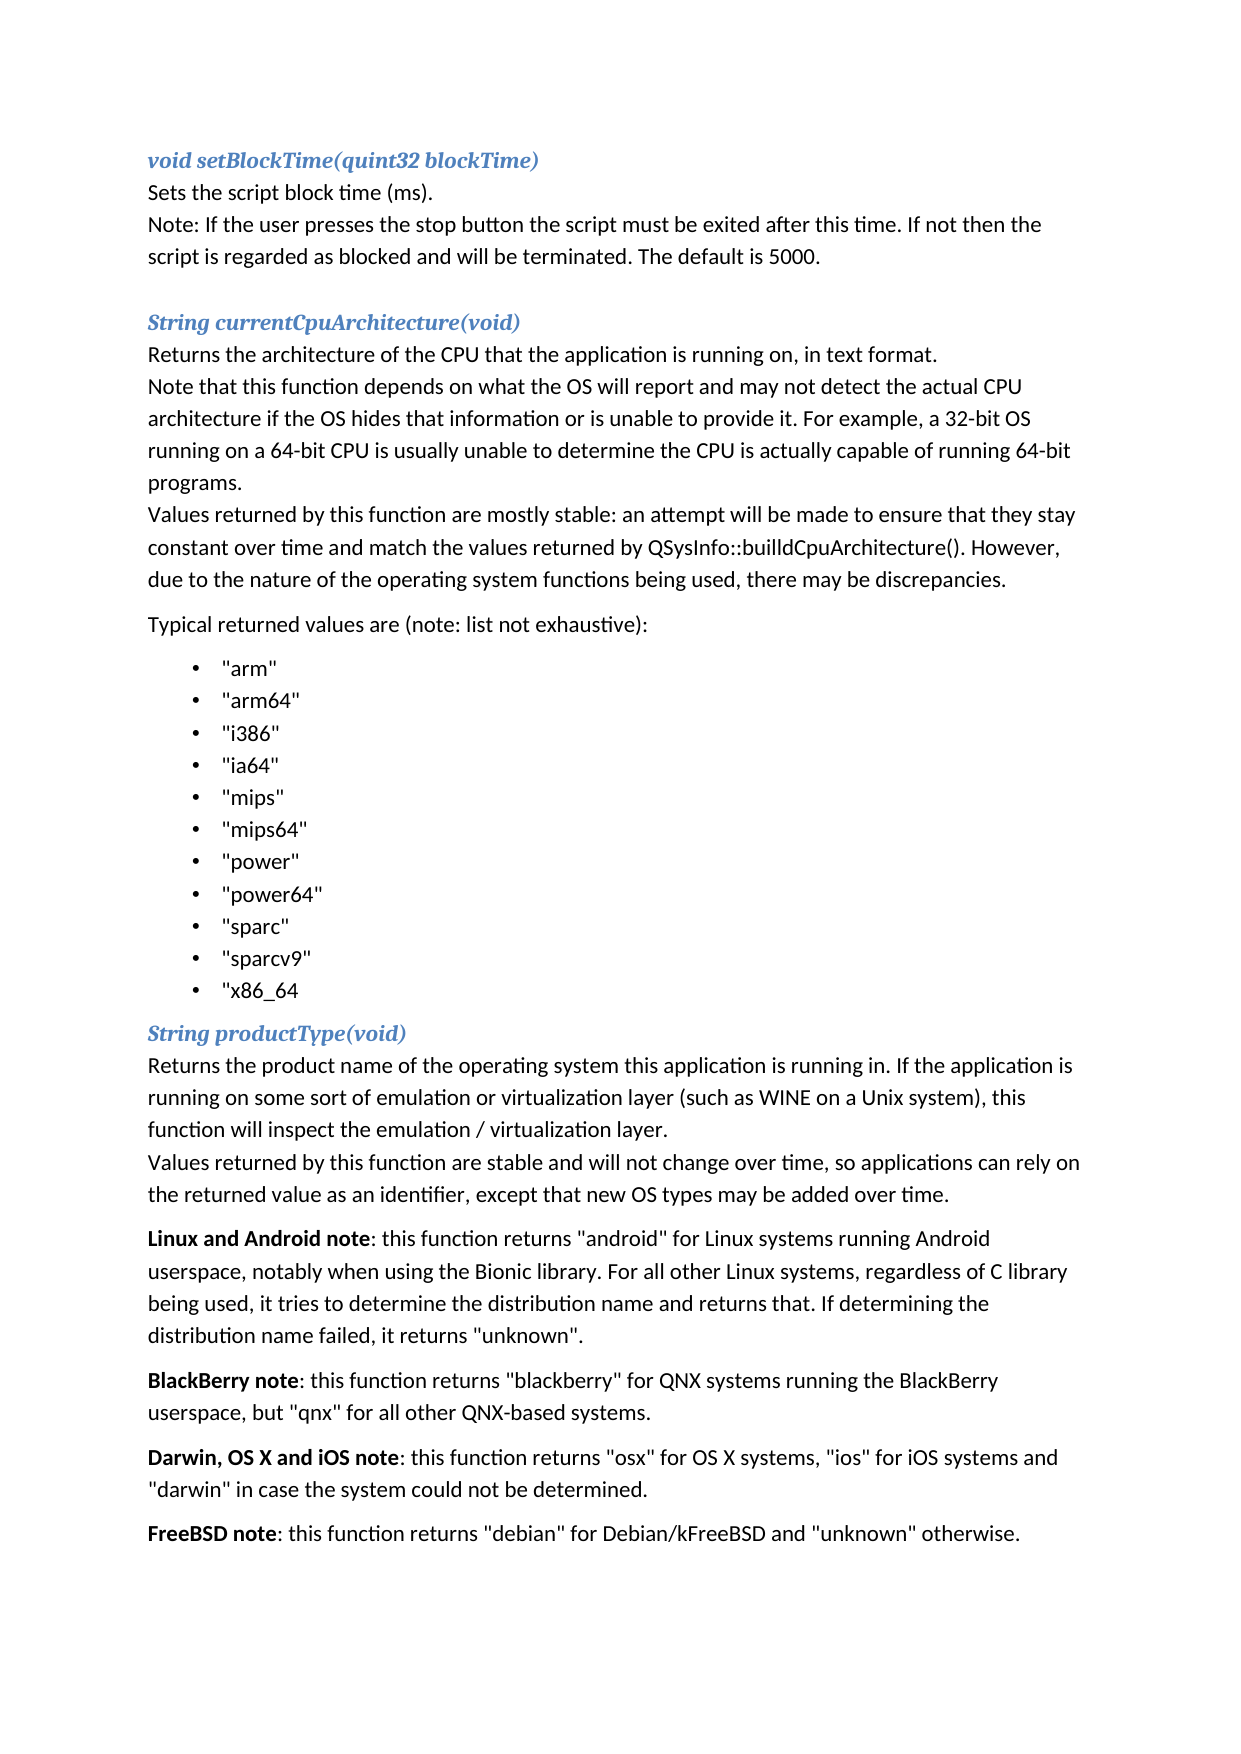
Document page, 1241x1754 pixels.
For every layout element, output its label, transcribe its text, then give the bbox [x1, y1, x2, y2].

list "mips64" [192, 815, 1093, 843]
list "ia64" [192, 751, 1093, 779]
list "mips" [192, 783, 1093, 811]
text Values returned by this function are mostly stable: an attempt will be made to ensure that they stay constant over time and match the values returned by QSysInfo::builldCpuArchitecture(). However, due to the nature of the operating system functions being used, there may be discrepancies. [148, 501, 1093, 593]
list "sparc" [192, 912, 1093, 940]
text FreeBSD note: this function returns "debian" for Debian/kFreeBSD and "unknown" otherwise. [148, 1519, 1093, 1548]
text Values returned by this function are stable and will not change over time, so applications can rely on the returned value as an identifier, except that new OS types may be added over time. [148, 1148, 1093, 1208]
text Returns the product name of the operating system this application is running in. If the application is running on some sort of emulation or virtualization layer (such as WINE on a Unix system), this function will inspect the emulation / virtualization layer. [148, 1051, 1093, 1143]
list "x86_64 [192, 976, 1093, 1004]
text Darwin, OS X and iOS note: this function returns "osx" for OS X systems, "ios" for iOS systems and "darwin" in case the system could not be determined. [148, 1443, 1093, 1503]
text Sets the script block time (ms). [148, 178, 1093, 206]
text Linux and Android note: this function returns "android" for Linux systems running Android userspace, notably when using the Bionic library. For all other Linux systems, regardless of C library being used, it tries to determine the distribution name and returns that. If determining the distribution name failed, it returns "unknown". [148, 1224, 1093, 1349]
list "i386" [192, 719, 1093, 747]
list "arm" [192, 654, 1093, 682]
list "sparcv9" [192, 944, 1093, 972]
list "power" [192, 847, 1093, 876]
text Typical returned values are (note: list not exhaustive): [148, 610, 1093, 638]
subtitle String currentCpuArchitecture(void) [148, 309, 1093, 336]
subtitle String productType(void) [148, 1021, 1093, 1047]
text Returns the architecture of the CPU that the application is running on, in text format. [148, 340, 1093, 368]
list "power64" [192, 880, 1093, 908]
list "arm64" [192, 687, 1093, 714]
text Note: If the user presses the stop button the script must be exited after this time. If not then the script is regarded as blocked and will be terminated. The default is 5000. [148, 210, 1093, 270]
text Note that this function depends on what the OS will report and may not detect the actual CPU architecture if the OS hides that information or is unable to provide it. For example, a 32-bit OS running on a 64-bit CPU is usually unable to determine the CPU is actually capable of running 64-bit programs. [148, 372, 1093, 496]
text BlackBerry note: this function returns "blackberry" for QNX systems running the BlackBerry userspace, but "qnx" for all other QNX-based systems. [148, 1366, 1093, 1426]
subtitle void setBlockTime(quint32 blockTime) [148, 148, 1093, 174]
